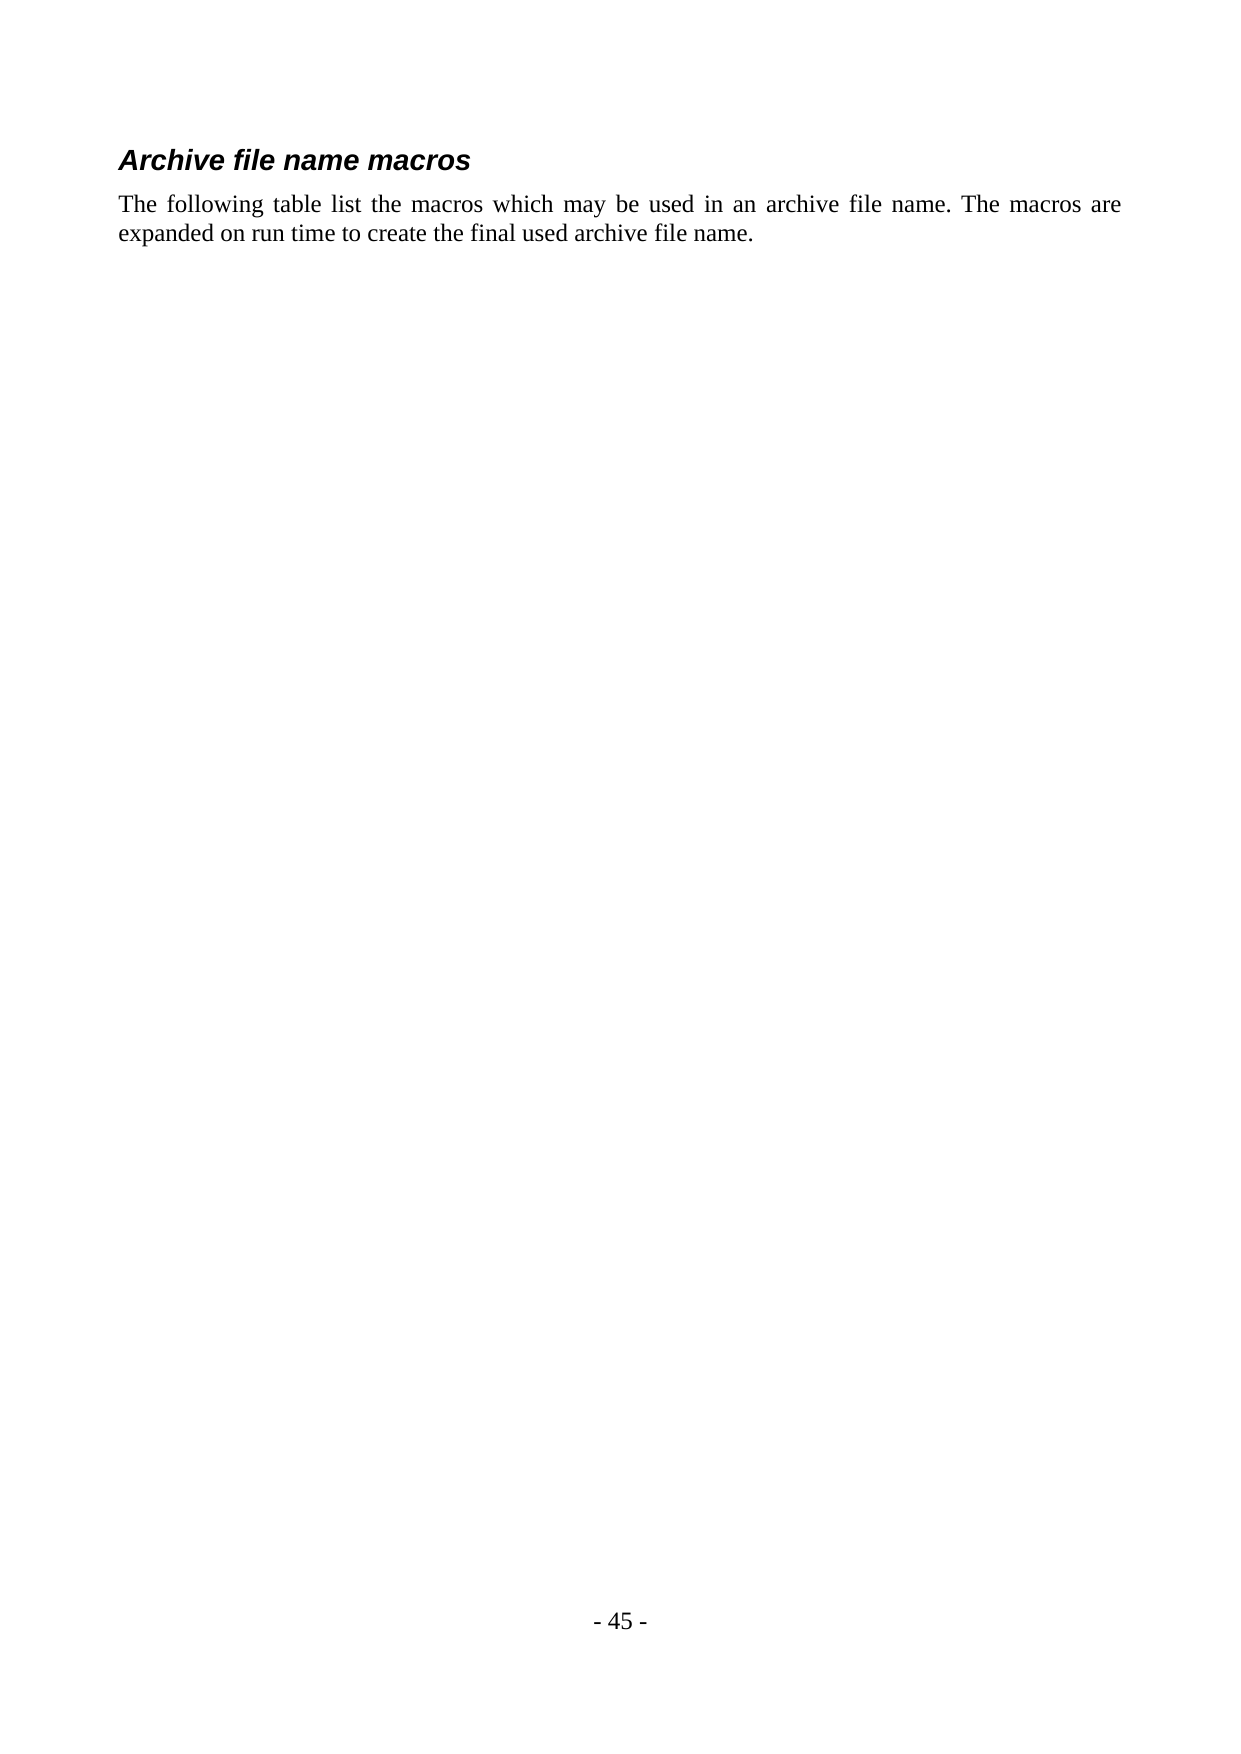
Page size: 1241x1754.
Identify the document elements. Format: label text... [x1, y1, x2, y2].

text The following table list the macros which may be used in an archive file name. The macros are expanded on run time to create the final used archive file name. [118, 189, 1122, 247]
subtitle Archive file name macros [118, 143, 1122, 177]
